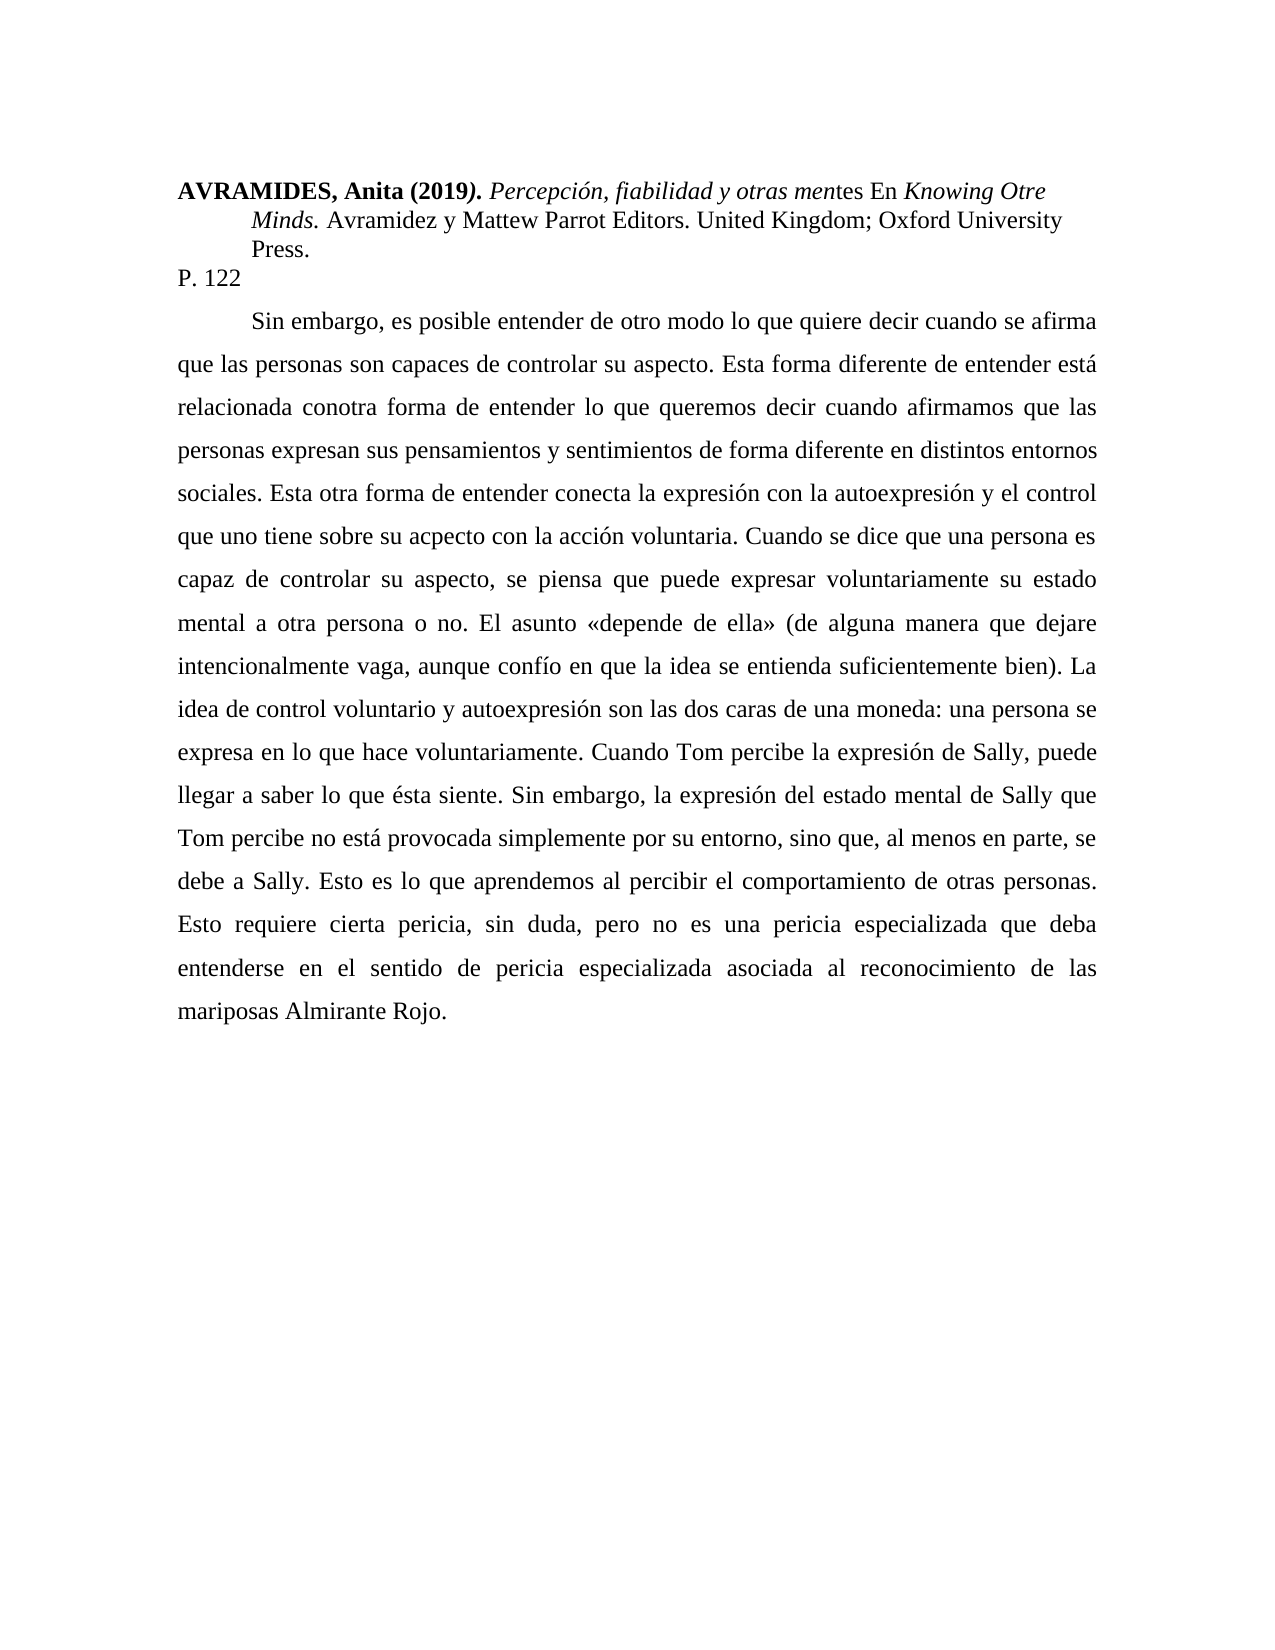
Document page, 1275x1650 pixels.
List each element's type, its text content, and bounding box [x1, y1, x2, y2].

text P. 122 [177, 263, 1098, 291]
text Sin embargo, es posible entender de otro modo lo que quiere decir cuando se afirma que las personas son capaces de controlar su aspecto. Esta forma diferente de entender está relacionada conotra forma de entender lo que queremos decir cuando afirmamos que las personas expresan sus pensamientos y sentimientos de forma diferente en distintos entornos sociales. Esta otra forma de entender conecta la expresión con la autoexpresión y el control que uno tiene sobre su acpecto con la acción voluntaria. Cuando se dice que una persona es capaz de controlar su aspecto, se piensa que puede expresar voluntariamente su estado mental a otra persona o no. El asunto «depende de ella» (de alguna manera que dejare intencionalmente vaga, aunque confío en que la idea se entienda suficientemente bien). La idea de control voluntario y autoexpresión son las dos caras de una moneda: una persona se expresa en lo que hace voluntariamente. Cuando Tom percibe la expresión de Sally, puede llegar a saber lo que ésta siente. Sin embargo, la expresión del estado mental de Sally que Tom percibe no está provocada simplemente por su entorno, sino que, al menos en parte, se debe a Sally. Esto es lo que aprendemos al percibir el comportamiento de otras personas. Esto requiere cierta pericia, sin duda, pero no es una pericia especializada que deba entenderse en el sentido de pericia especializada asociada al reconocimiento de las mariposas Almirante Rojo. [177, 306, 1098, 1024]
text AVRAMIDES, Anita (2019). Percepción, fiabilidad y otras mentes En Knowing Otre Minds. Avramidez y Mattew Parrot Editors. United Kingdom; Oxford University Press. [177, 176, 1098, 263]
